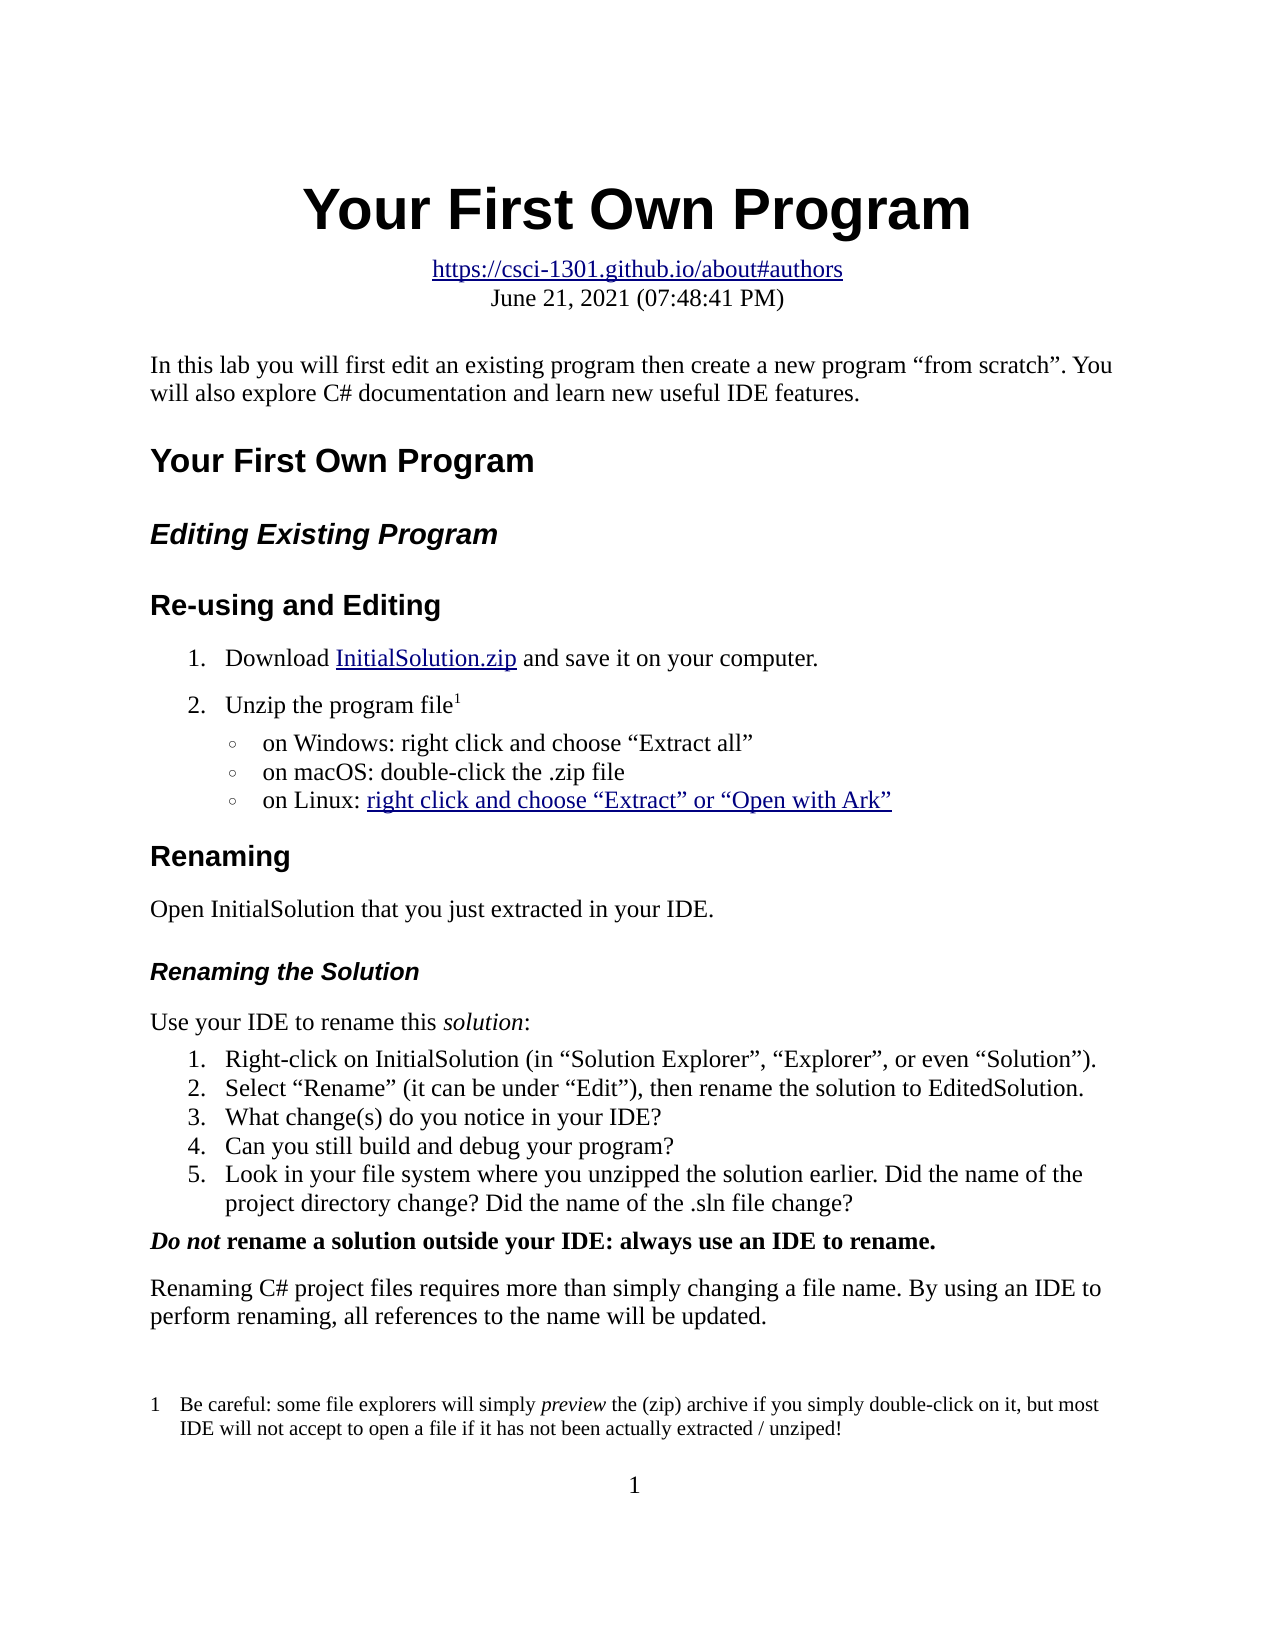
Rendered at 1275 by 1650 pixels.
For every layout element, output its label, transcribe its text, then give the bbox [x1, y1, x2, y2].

text June 21, 2021 (07:48:41 PM) [150, 283, 1125, 312]
text In this lab you will first edit an existing program then create a new program “from scratch”. You will also explore C# documentation and learn new useful IDE features. [150, 350, 1125, 407]
list Unzip the program file [187, 690, 1125, 719]
subtitle Editing Existing Program [150, 517, 1125, 551]
subtitle Your First Own Program [150, 441, 1125, 480]
list Look in your file system where you unzipped the solution earlier. Did the name of the project directory change? Did the name of the .sln file change? [187, 1159, 1125, 1217]
text Do not rename a solution outside your IDE: always use an IDE to rename. [150, 1226, 1125, 1255]
list What change(s) do you notice in your IDE? [187, 1102, 1125, 1131]
list Can you still build and debug your program? [187, 1131, 1125, 1159]
subtitle Re-using and Editing [150, 588, 1125, 622]
text Renaming C# project files requires more than simply changing a file name. By using an IDE to perform renaming, all references to the name will be updated. [150, 1273, 1125, 1330]
list Right-click on InitialSolution (in “Solution Explorer”, “Explorer”, or even “Solution”). [187, 1044, 1125, 1073]
list Be careful: some file explorers will simply preview the (zip) archive if you simply double-click on it, but most IDE will not accept to open a file if it has not been actually extracted / unziped! [150, 1392, 1125, 1440]
text https://csci-1301.github.io/about#authors [150, 254, 1125, 283]
text Open InitialSolution that you just extracted in your IDE. [150, 894, 1125, 923]
list Download InitialSolution.zip and save it on your computer. [187, 643, 1125, 672]
subtitle Renaming [150, 839, 1125, 873]
list on macOS: double-click the .zip file [225, 757, 1125, 785]
list on Windows: right click and choose “Extract all” [225, 728, 1125, 757]
text Use your IDE to rename this solution: [150, 1007, 1125, 1036]
list Select “Rename” (it can be under “Edit”), then rename the solution to EditedSolution. [187, 1073, 1125, 1102]
title Your First Own Program [150, 175, 1125, 242]
subtitle Renaming the Solution [150, 957, 1125, 985]
list on Linux: right click and choose “Extract” or “Open with Ark” [225, 785, 1125, 814]
